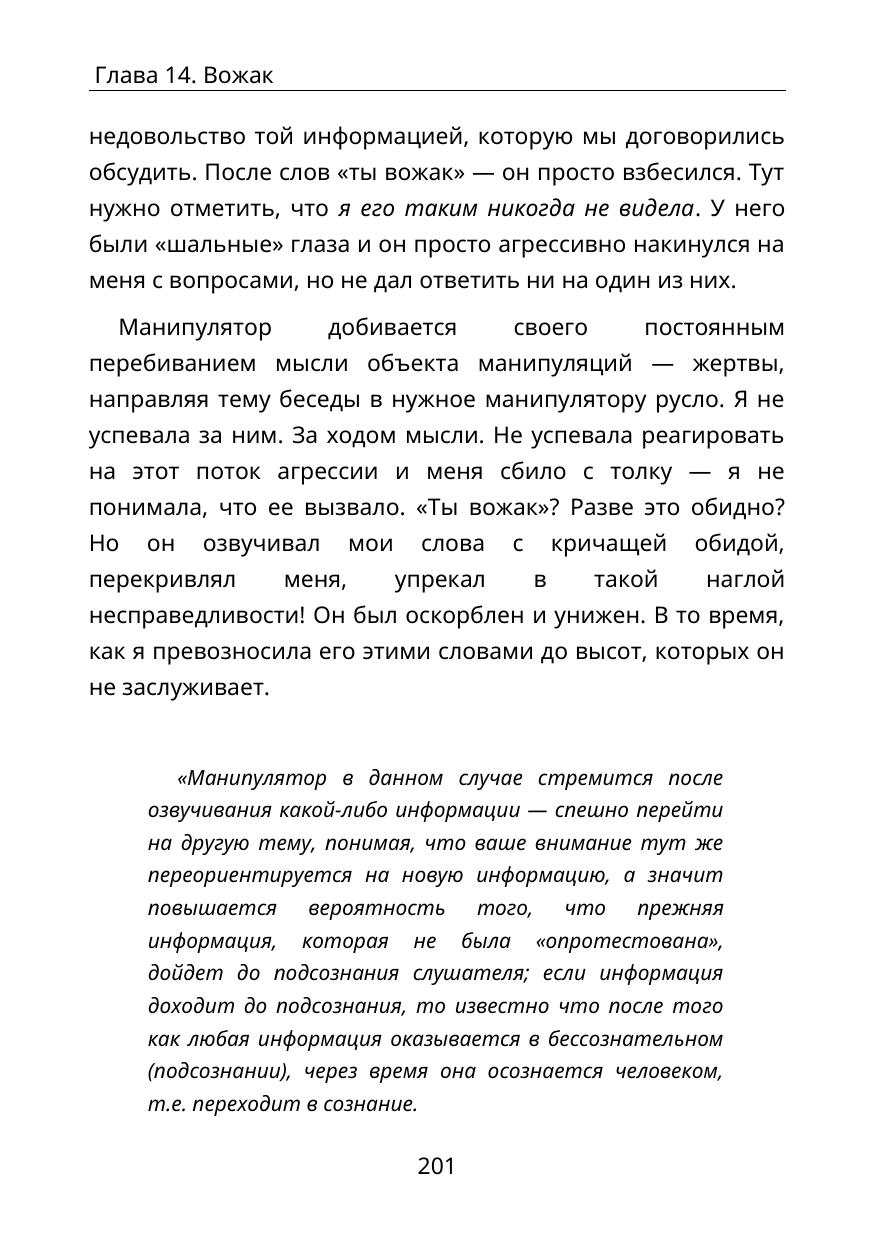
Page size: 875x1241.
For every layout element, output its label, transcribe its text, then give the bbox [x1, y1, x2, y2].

text недовольство той информацией, которую мы договорились обсудить. После слов «ты вожак» — он просто взбесился. Тут нужно отметить, что я его таким никогда не видела. У него были «шальные» глаза и он просто агрессивно накинулся на меня с вопросами, но не дал ответить ни на один из них. [88, 120, 786, 295]
text «Манипулятор в данном случае стремится после озвучивания какой-либо информации — спешно перейти на другую тему, понимая, что ваше внимание тут же переориентируется на новую информацию, а значит повышается вероятность того, что прежняя информация, которая не была «опротестована», дойдет до подсознания слушателя; если информация доходит до подсознания, то известно что после того как любая информация оказывается в бессознательном (подсознании), через время она осознается человеком, т.е. переходит в сознание. [148, 763, 726, 1117]
text Манипулятор добивается своего постоянным перебиванием мысли объекта манипуляций — жертвы, направляя тему беседы в нужное манипулятору русло. Я не успевала за ним. За ходом мысли. Не успевала реагировать на этот поток агрессии и меня сбило с толку — я не понимала, что ее вызвало. «Ты вожак»? Разве это обидно? Но он озвучивал мои слова с кричащей обидой, перекривлял меня, упрекал в такой наглой несправедливости! Он был оскорблен и унижен. В то время, как я превозносила его этими словами до высот, которых он не заслуживает. [88, 311, 786, 702]
